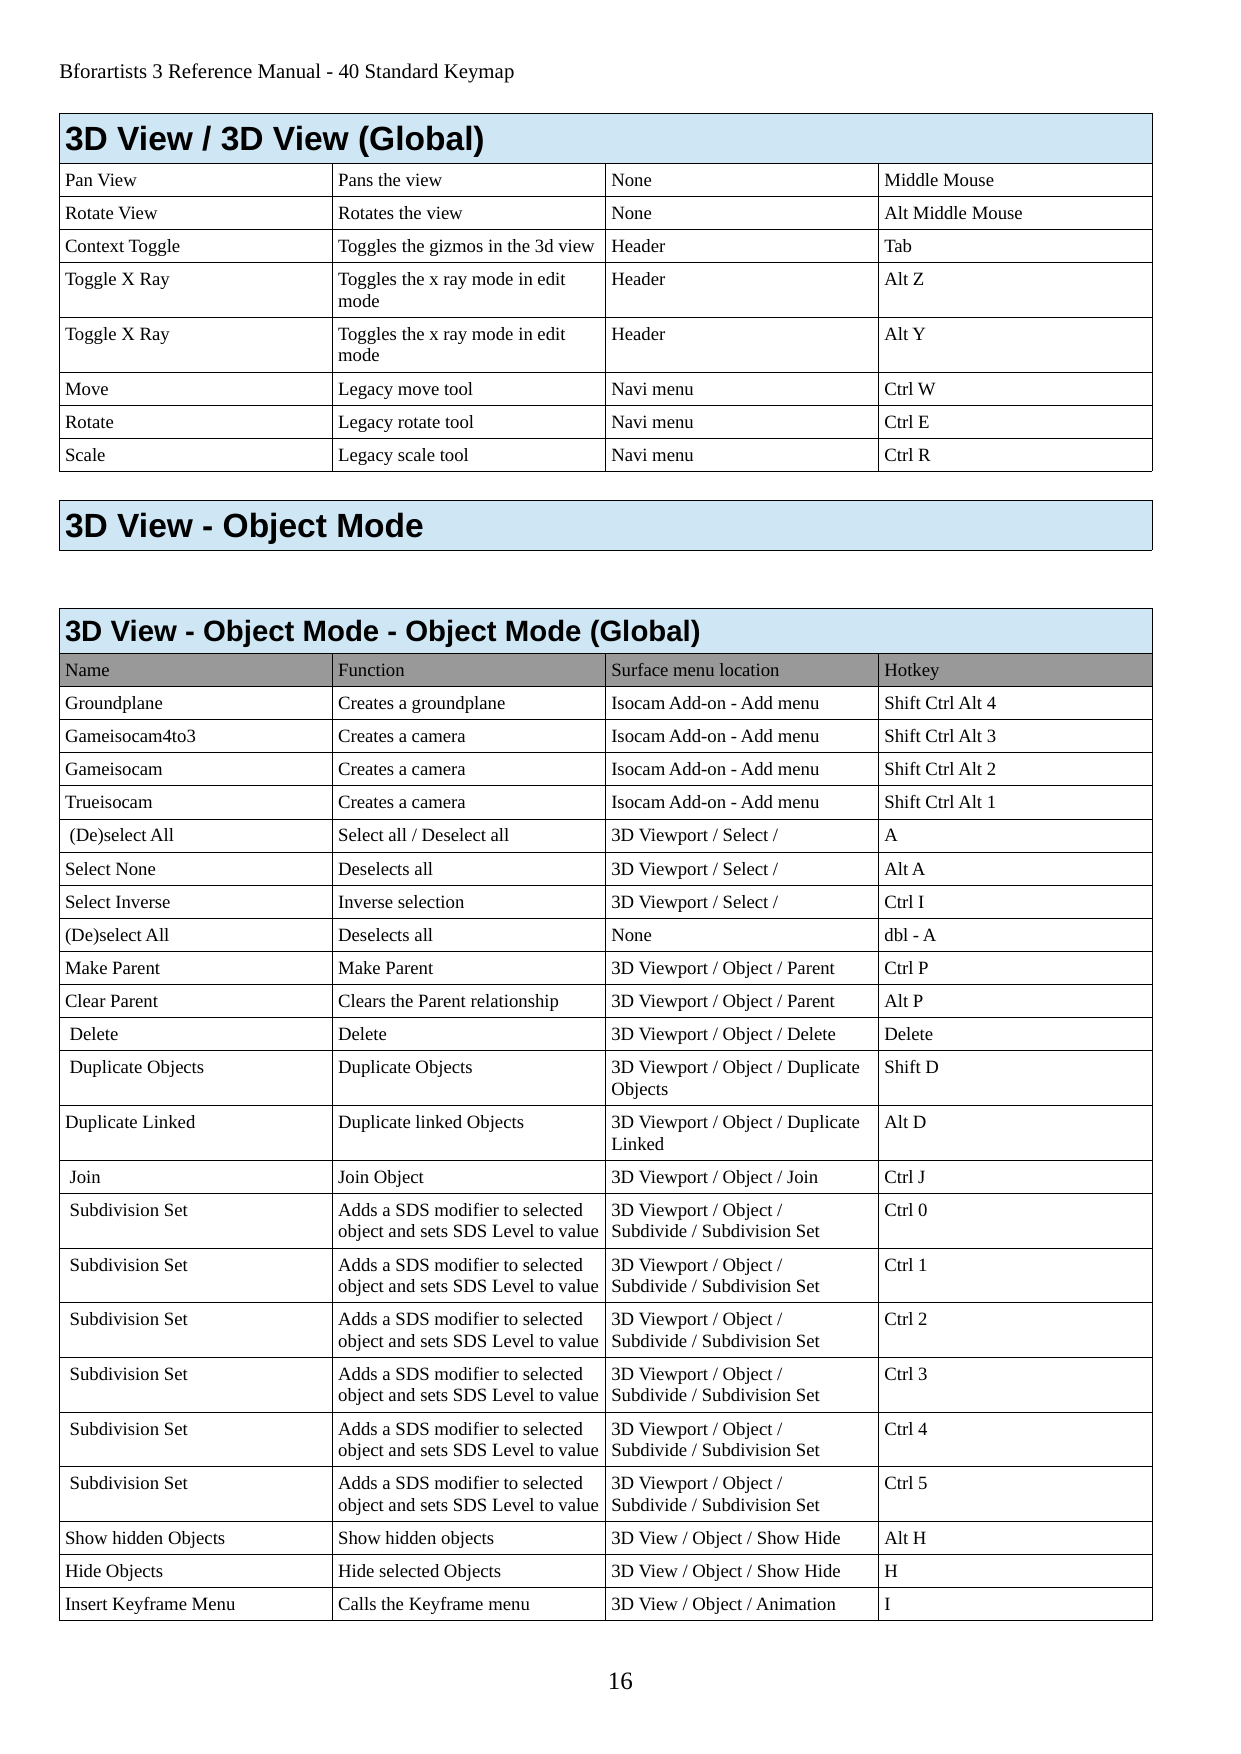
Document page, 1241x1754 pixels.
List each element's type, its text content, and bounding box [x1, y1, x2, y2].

table_cell Duplicate Objects [333, 1051, 605, 1105]
table_cell Adds a SDS modifier to selected object and sets SDS Level to value [333, 1467, 605, 1521]
table_cell None [606, 164, 878, 196]
table_cell Legacy move tool [333, 373, 605, 405]
table_cell Header [606, 230, 878, 262]
table_cell 3D Viewport / Object / Delete [606, 1018, 878, 1050]
table_cell Surface menu location [606, 654, 878, 686]
table_cell Groundplane [60, 687, 332, 719]
table_cell 3D Viewport / Object / Subdivide / Subdivision Set [606, 1467, 878, 1521]
table_cell I [879, 1588, 1152, 1620]
table_cell Deselects all [333, 919, 605, 951]
table_cell Alt Y [879, 318, 1152, 372]
table_cell Adds a SDS modifier to selected object and sets SDS Level to value [333, 1358, 605, 1412]
table_cell Alt H [879, 1522, 1152, 1554]
table_cell 3D View / Object / Show Hide [606, 1522, 878, 1554]
table_cell Navi menu [606, 439, 878, 471]
table_cell Ctrl 5 [879, 1467, 1152, 1521]
table_cell Show hidden objects [333, 1522, 605, 1554]
table_cell Insert Keyframe Menu [60, 1588, 332, 1620]
table_cell Select Inverse [60, 886, 332, 918]
table_header 3D View / 3D View (Global) [60, 114, 1152, 163]
table_cell Pans the view [333, 164, 605, 196]
table_cell Duplicate linked Objects [333, 1106, 605, 1160]
table_cell None [606, 197, 878, 229]
table_cell Creates a camera [333, 720, 605, 752]
table_cell 3D Viewport / Object / Join [606, 1161, 878, 1193]
table_cell Toggles the gizmos in the 3d view [333, 230, 605, 262]
table_cell 3D View / Object / Show Hide [606, 1555, 878, 1587]
table_cell H [879, 1555, 1152, 1587]
table_cell 3D Viewport / Object / Duplicate Objects [606, 1051, 878, 1105]
table_cell Subdivision Set [60, 1358, 332, 1412]
table_cell Shift Ctrl Alt 2 [879, 753, 1152, 785]
table_cell Shift Ctrl Alt 1 [879, 786, 1152, 818]
table_cell Alt P [879, 985, 1152, 1017]
table_cell Duplicate Objects [60, 1051, 332, 1105]
table_cell Subdivision Set [60, 1194, 332, 1248]
table_cell 3D Viewport / Object / Parent [606, 952, 878, 984]
table_cell Clears the Parent relationship [333, 985, 605, 1017]
table_cell Scale [60, 439, 332, 471]
table_cell 3D Viewport / Object / Parent [606, 985, 878, 1017]
table_cell Subdivision Set [60, 1303, 332, 1357]
table_cell Isocam Add-on - Add menu [606, 720, 878, 752]
table_cell Subdivision Set [60, 1413, 332, 1466]
table_cell Adds a SDS modifier to selected object and sets SDS Level to value [333, 1194, 605, 1248]
table_cell Adds a SDS modifier to selected object and sets SDS Level to value [333, 1303, 605, 1357]
table_cell Delete [60, 1018, 332, 1050]
table_cell Header [606, 318, 878, 372]
table_cell Ctrl P [879, 952, 1152, 984]
table_cell Ctrl W [879, 373, 1152, 405]
table_cell Ctrl 2 [879, 1303, 1152, 1357]
table_cell Make Parent [333, 952, 605, 984]
table_cell Isocam Add-on - Add menu [606, 687, 878, 719]
table_cell Tab [879, 230, 1152, 262]
table_cell Alt Middle Mouse [879, 197, 1152, 229]
table_cell 3D Viewport / Select / [606, 853, 878, 885]
table_cell Adds a SDS modifier to selected object and sets SDS Level to value [333, 1413, 605, 1466]
table_cell Context Toggle [60, 230, 332, 262]
table_cell Hide Objects [60, 1555, 332, 1587]
table_cell 3D View / Object / Animation [606, 1588, 878, 1620]
table_cell Show hidden Objects [60, 1522, 332, 1554]
table_cell Navi menu [606, 406, 878, 438]
table_cell 3D Viewport / Object / Subdivide / Subdivision Set [606, 1303, 878, 1357]
table_cell Ctrl J [879, 1161, 1152, 1193]
table_cell Function [333, 654, 605, 686]
table_cell Move [60, 373, 332, 405]
table_cell Pan View [60, 164, 332, 196]
table_cell Ctrl I [879, 886, 1152, 918]
table_cell Alt D [879, 1106, 1152, 1160]
table_cell Toggles the x ray mode in edit mode [333, 263, 605, 317]
table_cell Ctrl E [879, 406, 1152, 438]
table_cell (De)select All [60, 820, 332, 852]
table_cell Rotates the view [333, 197, 605, 229]
table_cell Calls the Keyframe menu [333, 1588, 605, 1620]
table_cell Deselects all [333, 853, 605, 885]
table_cell Toggle X Ray [60, 318, 332, 372]
table_cell Shift D [879, 1051, 1152, 1105]
table_cell Subdivision Set [60, 1249, 332, 1302]
table_cell Header [606, 263, 878, 317]
table_cell Toggles the x ray mode in edit mode [333, 318, 605, 372]
table_cell Creates a camera [333, 786, 605, 818]
table_cell Isocam Add-on - Add menu [606, 753, 878, 785]
table_cell (De)select All [60, 919, 332, 951]
table_cell Join Object [333, 1161, 605, 1193]
table_cell A [879, 820, 1152, 852]
table_header 3D View - Object Mode [60, 501, 1152, 550]
table_cell Rotate [60, 406, 332, 438]
table_cell Select all / Deselect all [333, 820, 605, 852]
table_cell Inverse selection [333, 886, 605, 918]
table_cell Clear Parent [60, 985, 332, 1017]
table_cell Rotate View [60, 197, 332, 229]
table_cell Make Parent [60, 952, 332, 984]
table_cell 3D Viewport / Object / Subdivide / Subdivision Set [606, 1358, 878, 1412]
table_cell Shift Ctrl Alt 4 [879, 687, 1152, 719]
table_cell Delete [879, 1018, 1152, 1050]
table_cell 3D Viewport / Object / Subdivide / Subdivision Set [606, 1249, 878, 1302]
table_cell Subdivision Set [60, 1467, 332, 1521]
table_cell Shift Ctrl Alt 3 [879, 720, 1152, 752]
table_cell Creates a camera [333, 753, 605, 785]
table_cell Adds a SDS modifier to selected object and sets SDS Level to value [333, 1249, 605, 1302]
table_cell None [606, 919, 878, 951]
table_cell 3D Viewport / Select / [606, 886, 878, 918]
table_cell dbl - A [879, 919, 1152, 951]
table_cell Legacy scale tool [333, 439, 605, 471]
table_cell Navi menu [606, 373, 878, 405]
table_cell Isocam Add-on - Add menu [606, 786, 878, 818]
table_cell Toggle X Ray [60, 263, 332, 317]
table_cell Name [60, 654, 332, 686]
table_cell Middle Mouse [879, 164, 1152, 196]
table_cell 3D Viewport / Select / [606, 820, 878, 852]
table_cell Join [60, 1161, 332, 1193]
table_cell Select None [60, 853, 332, 885]
table_cell Hide selected Objects [333, 1555, 605, 1587]
table_header 3D View - Object Mode - Object Mode (Global) [60, 609, 1152, 653]
table_cell Duplicate Linked [60, 1106, 332, 1160]
table_cell Ctrl R [879, 439, 1152, 471]
table_cell Gameisocam [60, 753, 332, 785]
table_cell Alt A [879, 853, 1152, 885]
table_cell Alt Z [879, 263, 1152, 317]
table_cell Ctrl 0 [879, 1194, 1152, 1248]
table_cell Trueisocam [60, 786, 332, 818]
table_cell Ctrl 4 [879, 1413, 1152, 1466]
table_cell Gameisocam4to3 [60, 720, 332, 752]
table_cell Hotkey [879, 654, 1152, 686]
table_cell 3D Viewport / Object / Subdivide / Subdivision Set [606, 1194, 878, 1248]
table_cell Ctrl 1 [879, 1249, 1152, 1302]
table_cell Legacy rotate tool [333, 406, 605, 438]
table_cell Ctrl 3 [879, 1358, 1152, 1412]
table_cell Delete [333, 1018, 605, 1050]
table_cell Creates a groundplane [333, 687, 605, 719]
table_cell 3D Viewport / Object / Subdivide / Subdivision Set [606, 1413, 878, 1466]
table_cell 3D Viewport / Object / Duplicate Linked [606, 1106, 878, 1160]
